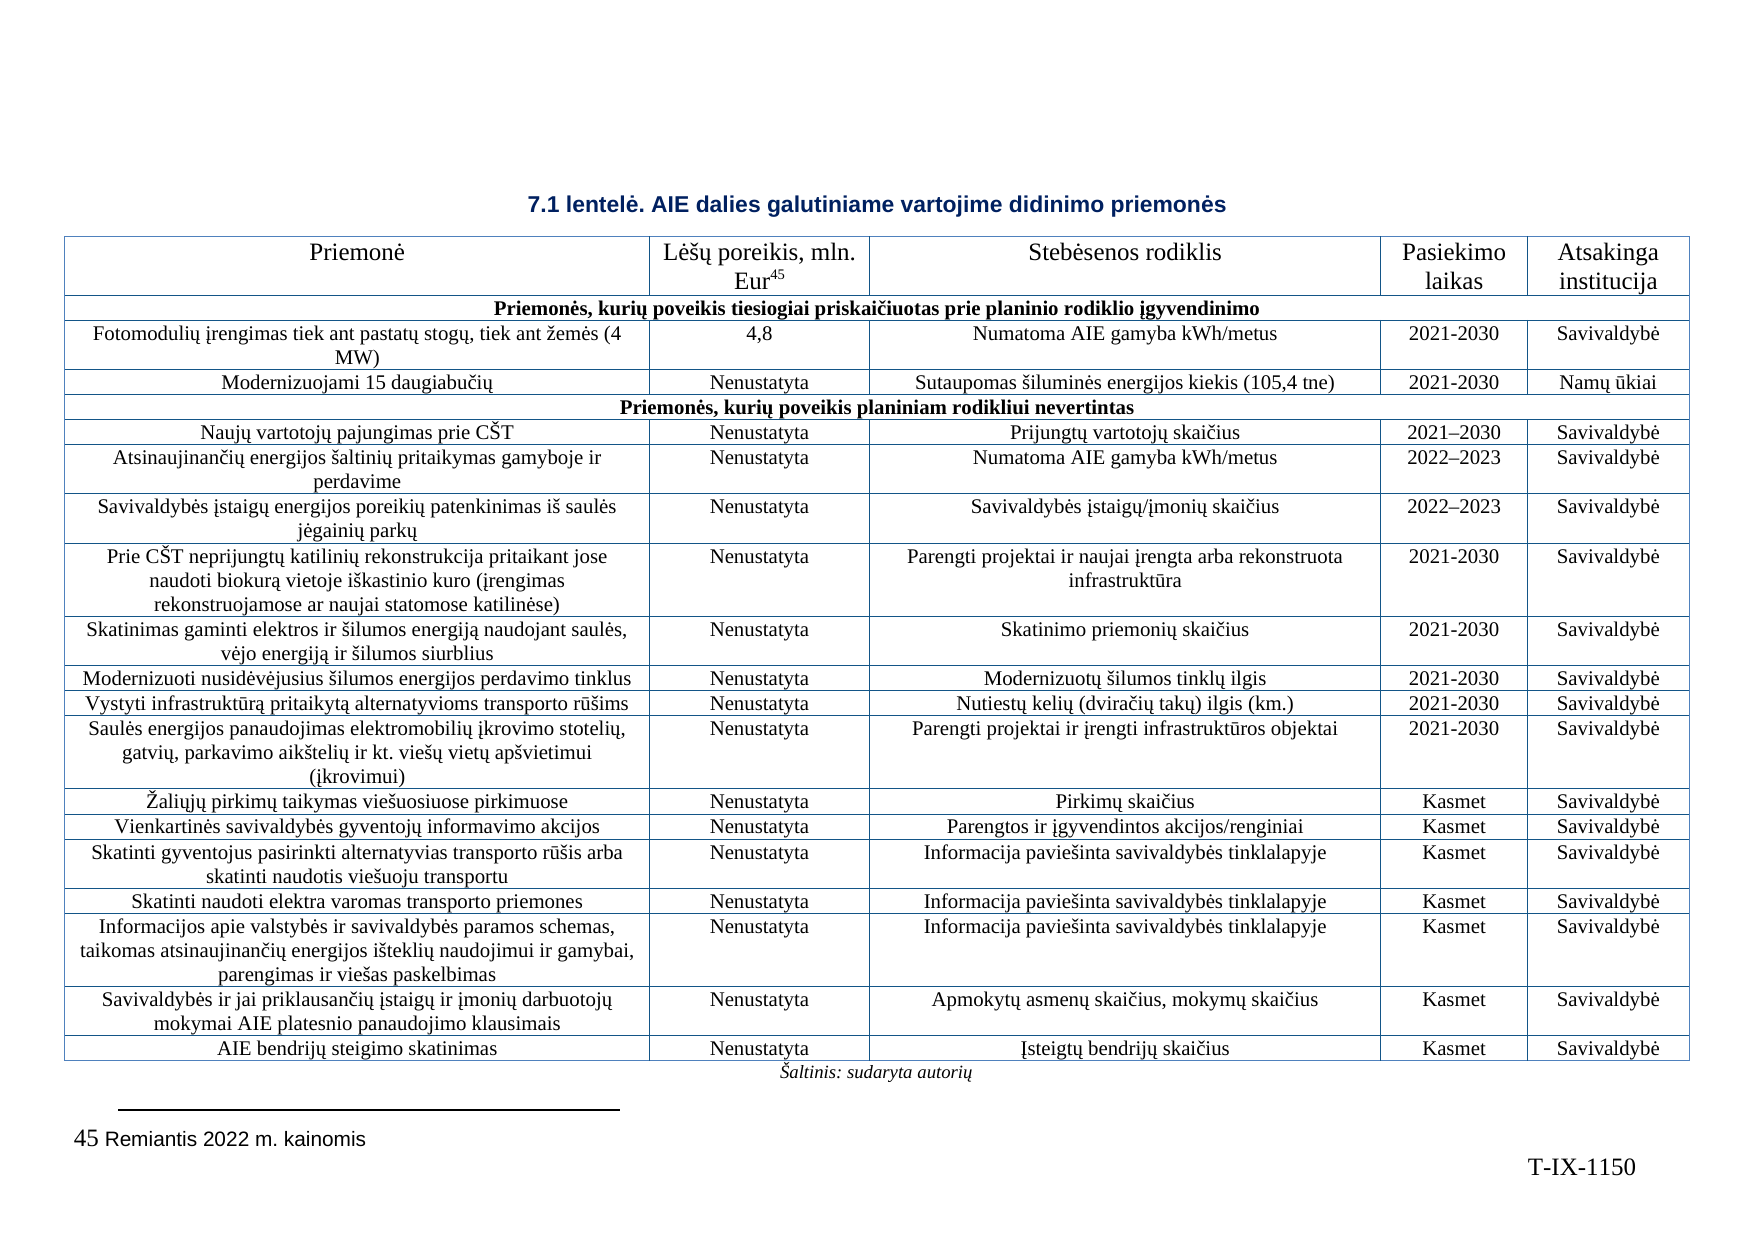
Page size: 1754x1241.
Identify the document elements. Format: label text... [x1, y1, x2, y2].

table_cell Savivaldybė [1528, 494, 1689, 542]
table_cell Savivaldybė [1528, 321, 1689, 369]
table_cell Vystyti infrastruktūrą pritaikytą alternatyvioms transporto rūšims [65, 691, 649, 715]
table_cell Atsinaujinančių energijos šaltinių pritaikymas gamyboje ir perdavime [65, 445, 649, 493]
table_cell Skatinimas gaminti elektros ir šilumos energiją naudojant saulės, vėjo energiją ir šilumos siurblius [65, 617, 649, 665]
table_cell Apmokytų asmenų skaičius, mokymų skaičius [870, 987, 1380, 1035]
table_cell Skatinti naudoti elektra varomas transporto priemones [65, 889, 649, 913]
table_cell Sutaupomas šiluminės energijos kiekis (105,4 tne) [870, 370, 1380, 394]
table_header Priemonė [65, 237, 649, 294]
table_cell Nutiestų kelių (dviračių takų) ilgis (km.) [870, 691, 1380, 715]
table_cell Savivaldybė [1528, 815, 1689, 838]
subtitle 7.1 lentelė. AIE dalies galutiniame vartojime didinimo priemonės [118, 191, 1636, 217]
table_cell Vienkartinės savivaldybės gyventojų informavimo akcijos [65, 815, 649, 838]
table_cell Parengti projektai ir naujai įrengta arba rekonstruota infrastruktūra [870, 544, 1380, 616]
table_cell Nenustatyta [650, 1036, 869, 1060]
table_cell Savivaldybė [1528, 1036, 1689, 1060]
table_cell Nenustatyta [650, 815, 869, 838]
table_cell Nenustatyta [650, 617, 869, 665]
table_cell Nenustatyta [650, 716, 869, 788]
table_cell 2021-2030 [1381, 666, 1527, 690]
table_cell Informacija paviešinta savivaldybės tinklalapyje [870, 889, 1380, 913]
table_cell Savivaldybė [1528, 914, 1689, 986]
table_cell Parengti projektai ir įrengti infrastruktūros objektai [870, 716, 1380, 788]
table_cell Įsteigtų bendrijų skaičius [870, 1036, 1380, 1060]
table_cell Savivaldybė [1528, 445, 1689, 493]
table_cell Kasmet [1381, 1036, 1527, 1060]
table_cell Nenustatyta [650, 666, 869, 690]
table_cell Savivaldybės ir jai priklausančių įstaigų ir įmonių darbuotojų mokymai AIE platesnio panaudojimo klausimais [65, 987, 649, 1035]
table_cell Savivaldybė [1528, 691, 1689, 715]
table_cell Naujų vartotojų pajungimas prie CŠT [65, 420, 649, 444]
table_cell Nenustatyta [650, 544, 869, 616]
table_cell Nenustatyta [650, 914, 869, 986]
table_cell Namų ūkiai [1528, 370, 1689, 394]
text Šaltinis: sudaryta autorių [118, 1061, 1636, 1083]
table_cell Modernizuotų šilumos tinklų ilgis [870, 666, 1380, 690]
table_cell 2022–2023 [1381, 494, 1527, 542]
table_cell Informacijos apie valstybės ir savivaldybės paramos schemas, taikomas atsinaujinančių energijos išteklių naudojimui ir gamybai, parengimas ir viešas paskelbimas [65, 914, 649, 986]
table_header Pasiekimo laikas [1381, 237, 1527, 294]
table_cell Numatoma AIE gamyba kWh/metus [870, 321, 1380, 369]
table_cell Nenustatyta [650, 691, 869, 715]
table_header Stebėsenos rodiklis [870, 237, 1380, 294]
table_cell Parengtos ir įgyvendintos akcijos/renginiai [870, 815, 1380, 838]
table_cell 2021-2030 [1381, 617, 1527, 665]
table_cell Nenustatyta [650, 840, 869, 888]
table_cell Kasmet [1381, 914, 1527, 986]
table_header Lėšų poreikis, mln. Eur [650, 237, 869, 294]
table_cell Savivaldybė [1528, 420, 1689, 444]
table_cell Nenustatyta [650, 789, 869, 813]
table_header Atsakinga institucija [1528, 237, 1689, 294]
table_cell Kasmet [1381, 789, 1527, 813]
table_cell 2021–2030 [1381, 420, 1527, 444]
table_cell Priemonės, kurių poveikis planiniam rodikliui nevertintas [65, 395, 1689, 419]
table_cell Modernizuojami 15 daugiabučių [65, 370, 649, 394]
table_cell Savivaldybės įstaigų/įmonių skaičius [870, 494, 1380, 542]
table_cell Nenustatyta [650, 987, 869, 1035]
table_cell Modernizuoti nusidėvėjusius šilumos energijos perdavimo tinklus [65, 666, 649, 690]
table_cell Savivaldybė [1528, 666, 1689, 690]
table_cell Informacija paviešinta savivaldybės tinklalapyje [870, 914, 1380, 986]
table_cell Fotomodulių įrengimas tiek ant pastatų stogų, tiek ant žemės (4 MW) [65, 321, 649, 369]
table_cell Kasmet [1381, 987, 1527, 1035]
table_cell 2022–2023 [1381, 445, 1527, 493]
table_cell AIE bendrijų steigimo skatinimas [65, 1036, 649, 1060]
table_cell Savivaldybė [1528, 889, 1689, 913]
table_cell Nenustatyta [650, 445, 869, 493]
table_cell Prie CŠT neprijungtų katilinių rekonstrukcija pritaikant jose naudoti biokurą vietoje iškastinio kuro (įrengimas rekonstruojamose ar naujai statomose katilinėse) [65, 544, 649, 616]
table_cell Savivaldybė [1528, 987, 1689, 1035]
table_cell Savivaldybė [1528, 789, 1689, 813]
table_cell 2021-2030 [1381, 716, 1527, 788]
table_cell Skatinti gyventojus pasirinkti alternatyvias transporto rūšis arba skatinti naudotis viešuoju transportu [65, 840, 649, 888]
table_cell Nenustatyta [650, 370, 869, 394]
table_cell Kasmet [1381, 840, 1527, 888]
table_cell 2021-2030 [1381, 321, 1527, 369]
table_cell Savivaldybė [1528, 617, 1689, 665]
table_cell Informacija paviešinta savivaldybės tinklalapyje [870, 840, 1380, 888]
table_cell Nenustatyta [650, 420, 869, 444]
table_cell Savivaldybė [1528, 716, 1689, 788]
table_cell 4,8 [650, 321, 869, 369]
table_cell Priemonės, kurių poveikis tiesiogiai priskaičiuotas prie planinio rodiklio įgyvendinimo [65, 296, 1689, 320]
table_cell 2021-2030 [1381, 691, 1527, 715]
table_cell Kasmet [1381, 815, 1527, 838]
table_cell Savivaldybės įstaigų energijos poreikių patenkinimas iš saulės jėgainių parkų [65, 494, 649, 542]
table_cell Numatoma AIE gamyba kWh/metus [870, 445, 1380, 493]
table_cell Saulės energijos panaudojimas elektromobilių įkrovimo stotelių, gatvių, parkavimo aikštelių ir kt. viešų vietų apšvietimui (įkrovimui) [65, 716, 649, 788]
table_cell Savivaldybė [1528, 544, 1689, 616]
table_cell 2021-2030 [1381, 544, 1527, 616]
table_cell Nenustatyta [650, 889, 869, 913]
table_cell 2021-2030 [1381, 370, 1527, 394]
table_cell Prijungtų vartotojų skaičius [870, 420, 1380, 444]
table_cell Pirkimų skaičius [870, 789, 1380, 813]
table_cell Nenustatyta [650, 494, 869, 542]
table_cell Skatinimo priemonių skaičius [870, 617, 1380, 665]
table_cell Žaliųjų pirkimų taikymas viešuosiuose pirkimuose [65, 789, 649, 813]
table_cell Savivaldybė [1528, 840, 1689, 888]
table_cell Kasmet [1381, 889, 1527, 913]
